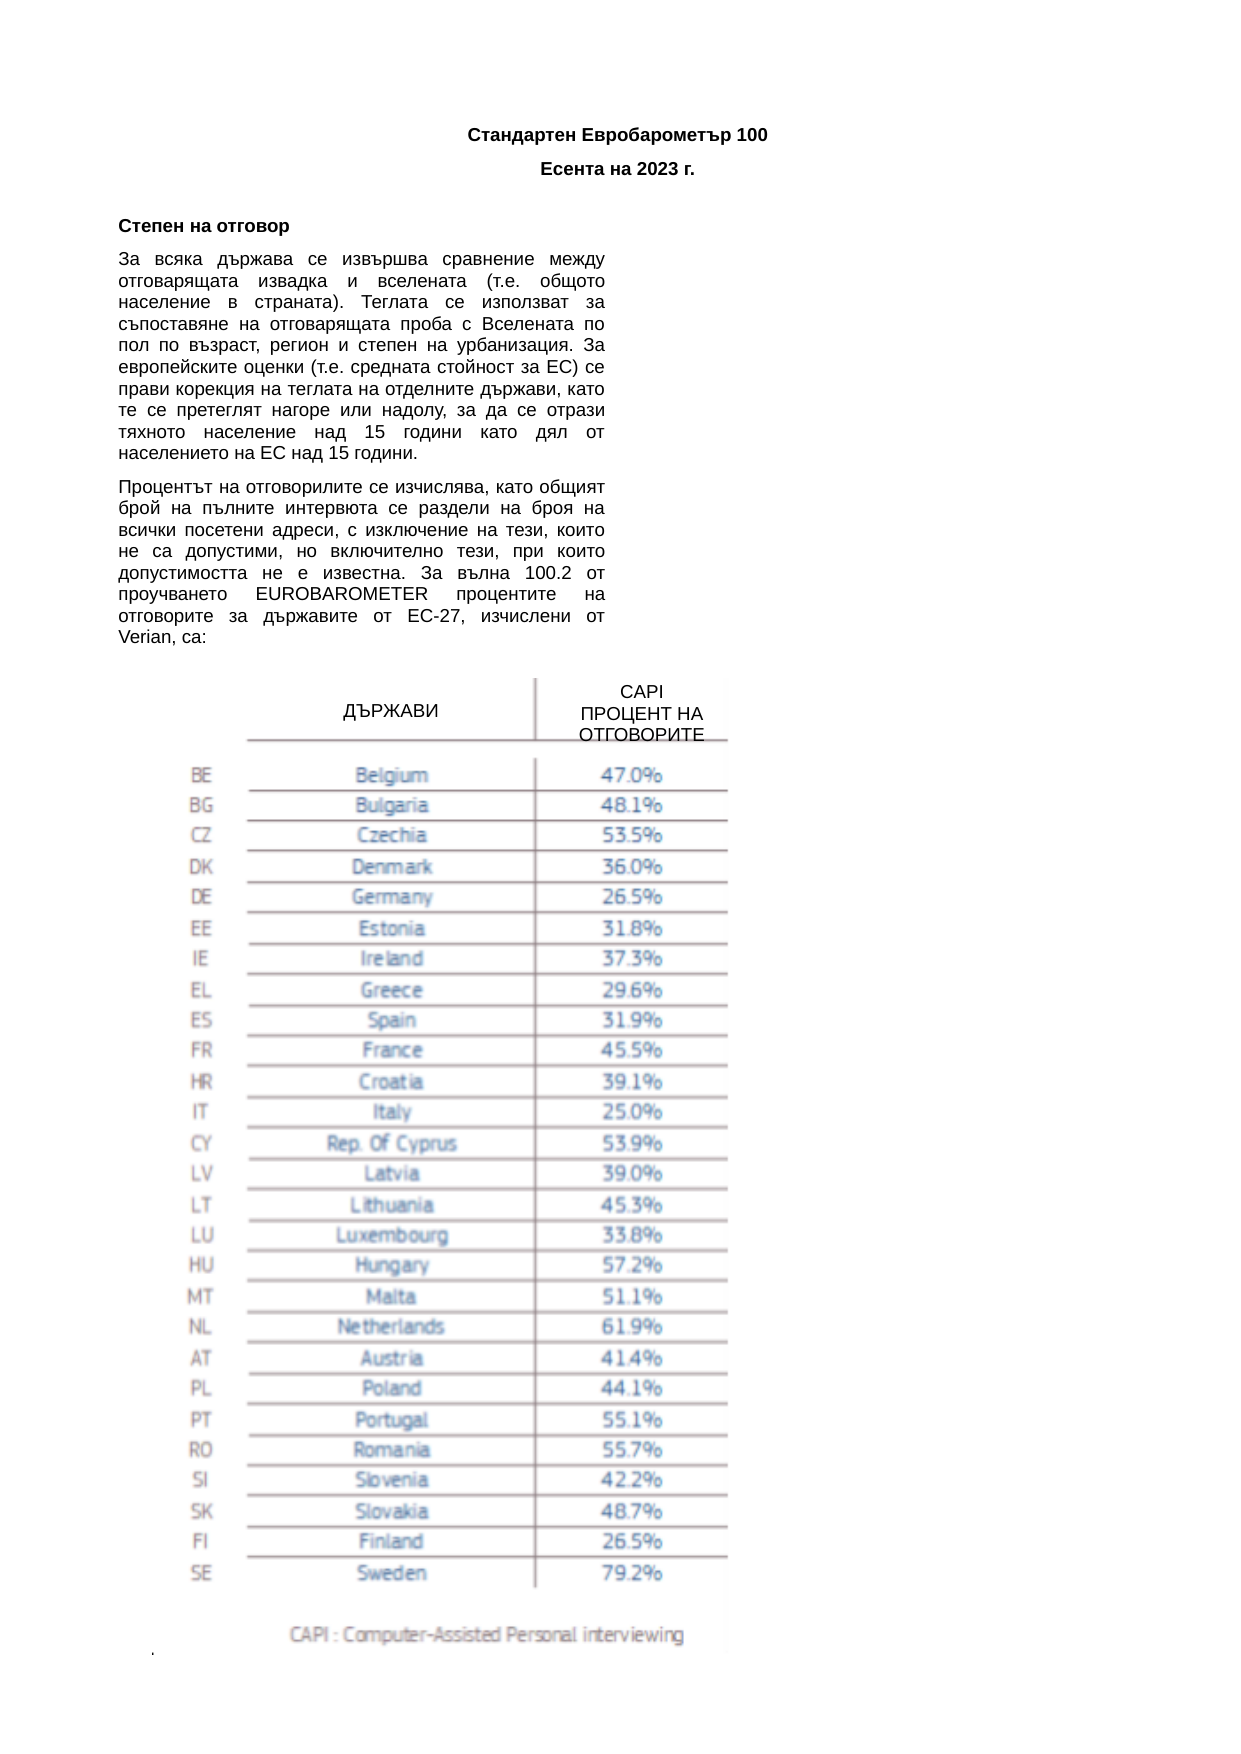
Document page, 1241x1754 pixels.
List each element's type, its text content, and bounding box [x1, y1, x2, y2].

picture [152, 678, 730, 1655]
text Степен на отговор [118, 214, 605, 236]
text За всяка държава се извършва сравнение между отговарящата извадка и вселената (т.е. общото население в страната). Теглата се използват за съпоставяне на отговарящата проба с Вселената по пол по възраст, регион и степен на урбанизация. За европейските оценки (т.е. средната стойност за ЕС) се прави корекция на теглата на отделните държави, като те се претеглят нагоре или надолу, за да се отрази тяхното население над 15 години като дял от населението на ЕС над 15 години. [118, 248, 605, 463]
text Процентът на отговорилите се изчислява, като общият брой на пълните интервюта се раздели на броя на всички посетени адреси, с изключение на тези, които не са допустими, но включително тези, при които допустимостта не е известна. За вълна 100.2 от проучването EUROBAROMETER процентите на отговорите за държавите от ЕС-27, изчислени от Verian, са: [118, 475, 605, 648]
